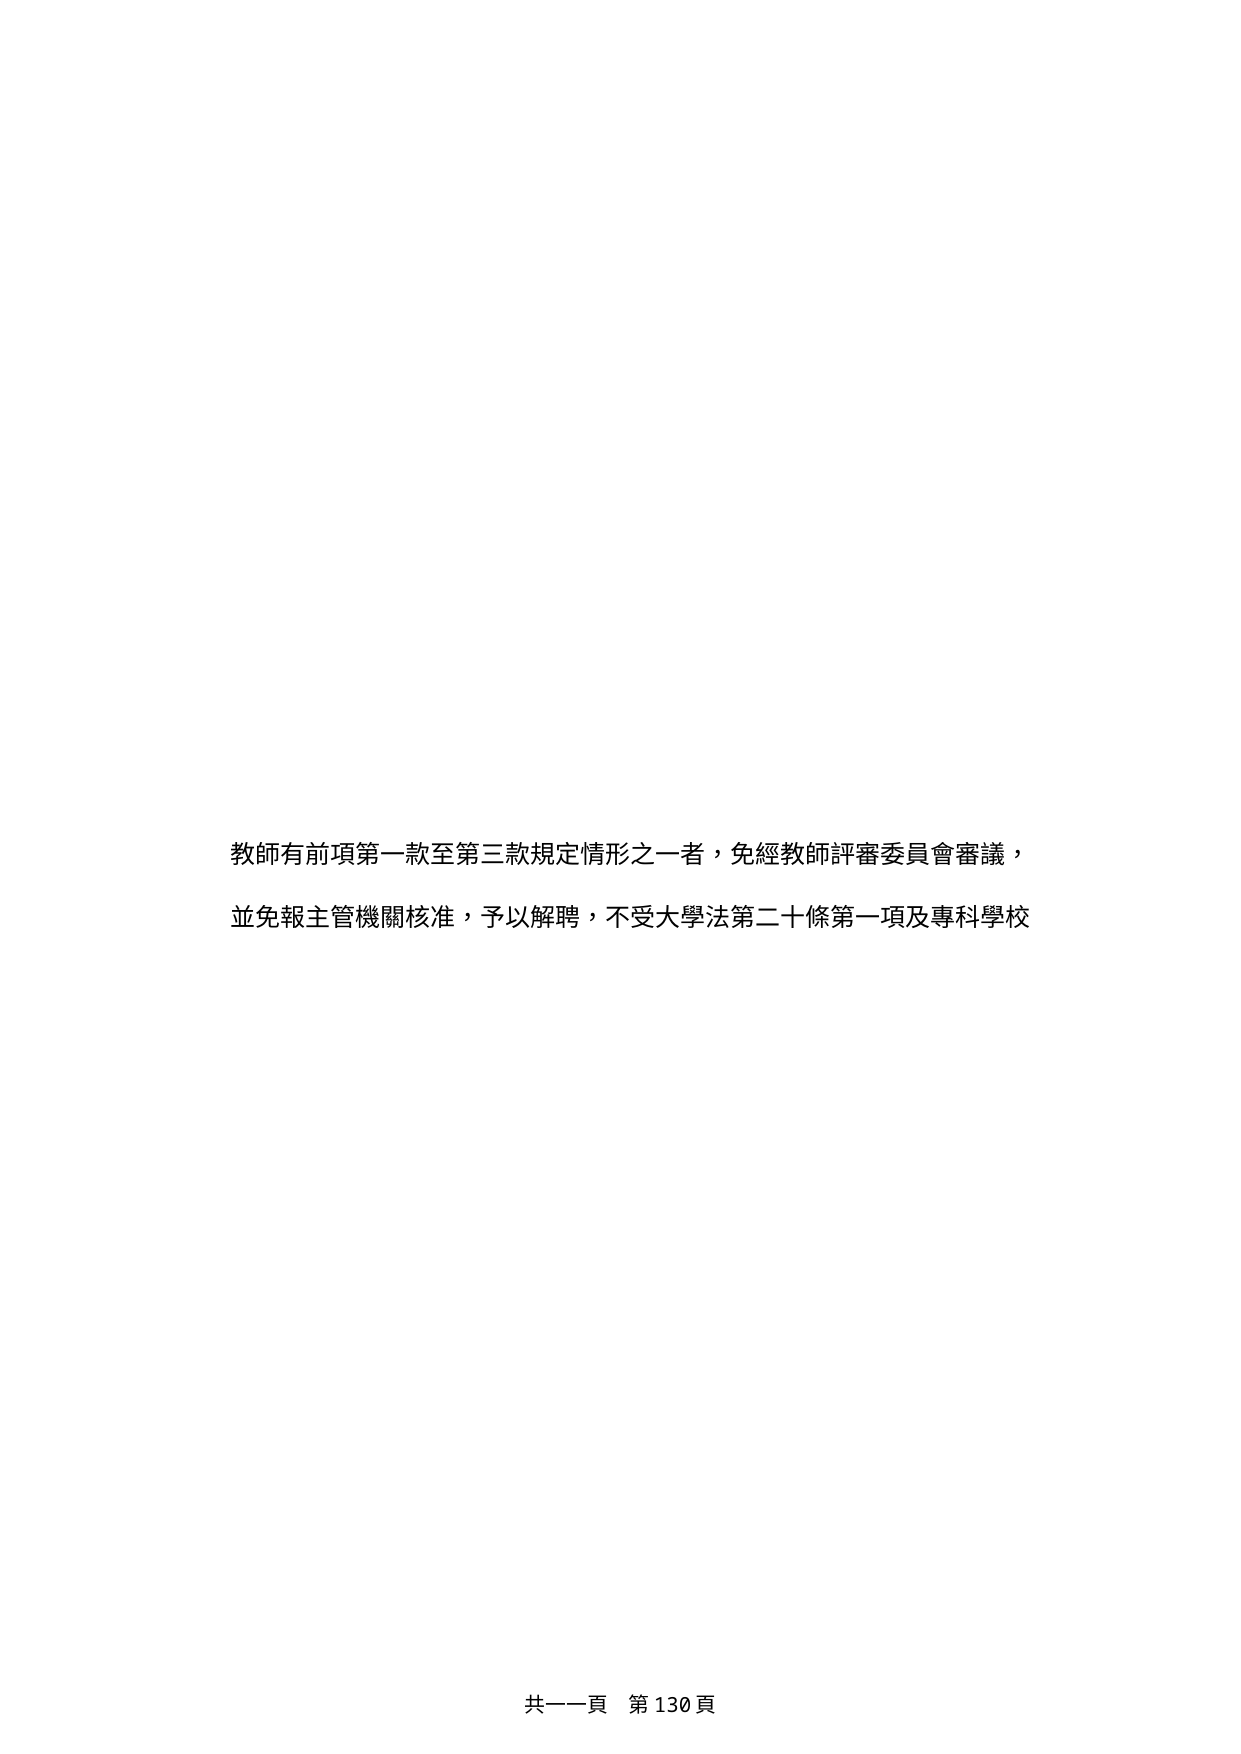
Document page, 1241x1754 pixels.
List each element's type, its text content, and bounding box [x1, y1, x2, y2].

text 並免報主管機關核准，予以解聘，不受大學法第二十條第一項及專科學校 [118, 874, 1122, 936]
text 教師有前項第一款至第三款規定情形之一者，免經教師評審委員會審議， [118, 811, 1122, 874]
